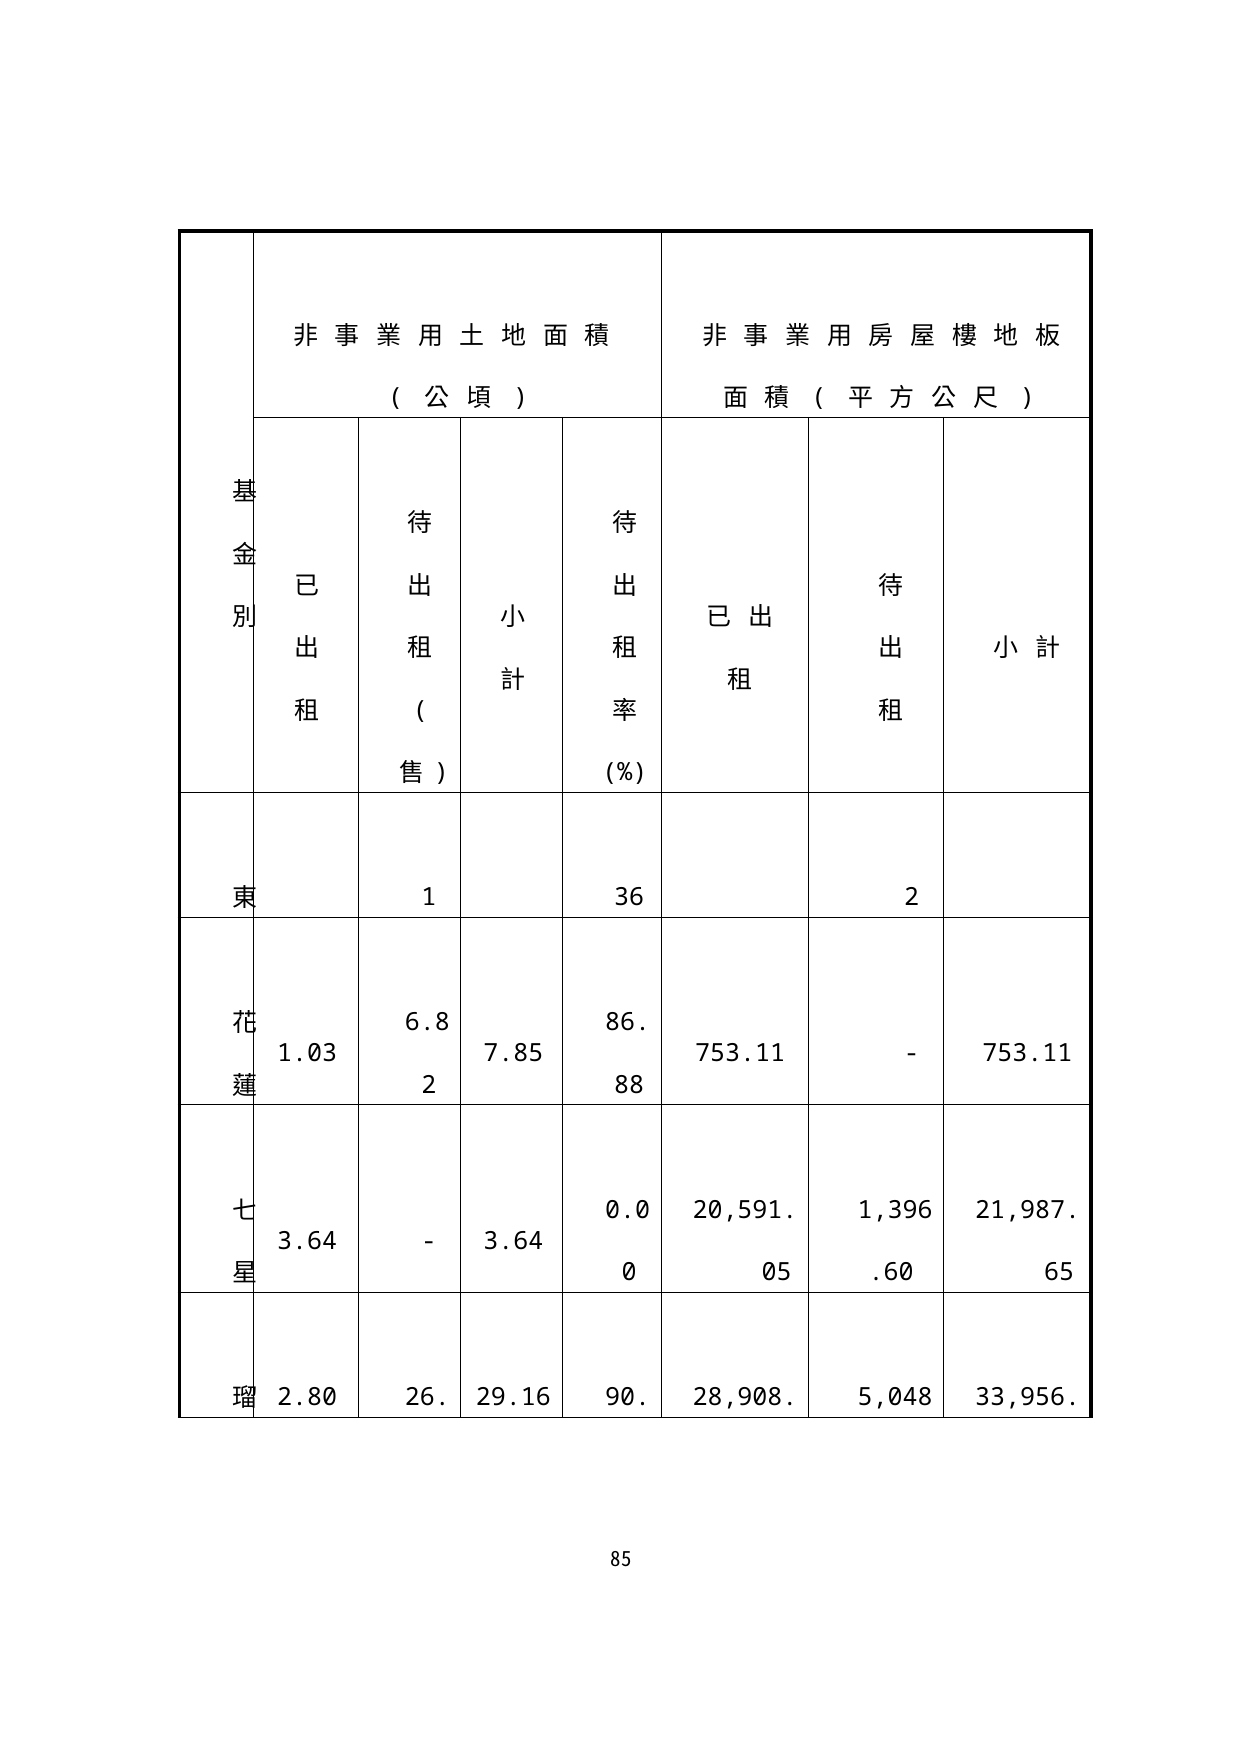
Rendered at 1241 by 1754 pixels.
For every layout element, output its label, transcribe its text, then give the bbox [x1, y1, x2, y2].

table_header 非事業用土地面積(公頃) [254, 233, 661, 417]
table_cell 29.16 [461, 1293, 562, 1417]
table_cell 待出租 [809, 418, 943, 792]
table_cell 90. [563, 1293, 661, 1417]
table_cell 20,591.05 [662, 1105, 808, 1292]
table_cell - [809, 918, 943, 1104]
table_cell 待出租率(%) [563, 418, 661, 792]
table_cell 花蓮 [181, 918, 253, 1104]
table_cell 0.00 [563, 1105, 661, 1292]
table_cell 33,956. [944, 1293, 1089, 1417]
table_cell 2 [809, 793, 943, 917]
table_cell - [359, 1105, 460, 1292]
table_cell 3.64 [254, 1105, 358, 1292]
table_cell 已出租 [254, 418, 358, 792]
table_cell 瑠公 [181, 1293, 253, 1417]
table_header 非事業用房屋樓地板面積(平方公尺) [662, 233, 1089, 417]
table_cell 86.88 [563, 918, 661, 1104]
table_cell 已出租 [662, 418, 808, 792]
table_cell 7.85 [461, 918, 562, 1104]
table_cell 1.03 [254, 918, 358, 1104]
table_cell 21,987.65 [944, 1105, 1089, 1292]
table_cell [461, 793, 562, 917]
table_cell 小計 [944, 418, 1089, 792]
table_cell 28,908. [662, 1293, 808, 1417]
table_cell 753.11 [662, 918, 808, 1104]
table_cell 小計 [461, 418, 562, 792]
table_cell 753.11 [944, 918, 1089, 1104]
table_cell [944, 793, 1089, 917]
table_cell 1,396.60 [809, 1105, 943, 1292]
table_cell 2.80 [254, 1293, 358, 1417]
table_cell 3.64 [461, 1105, 562, 1292]
table_cell 36 [563, 793, 661, 917]
table_cell 臺東 [181, 793, 253, 917]
table_cell 6.82 [359, 918, 460, 1104]
table_cell 26. [359, 1293, 460, 1417]
table_cell 七星 [181, 1105, 253, 1292]
table_cell - [662, 793, 808, 917]
table_cell 1.00 [254, 793, 358, 917]
table_cell 1 [359, 793, 460, 917]
table_cell 待出租(售) [359, 418, 460, 792]
table_cell 5,048 [809, 1293, 943, 1417]
table_header 基金別 [181, 233, 253, 792]
